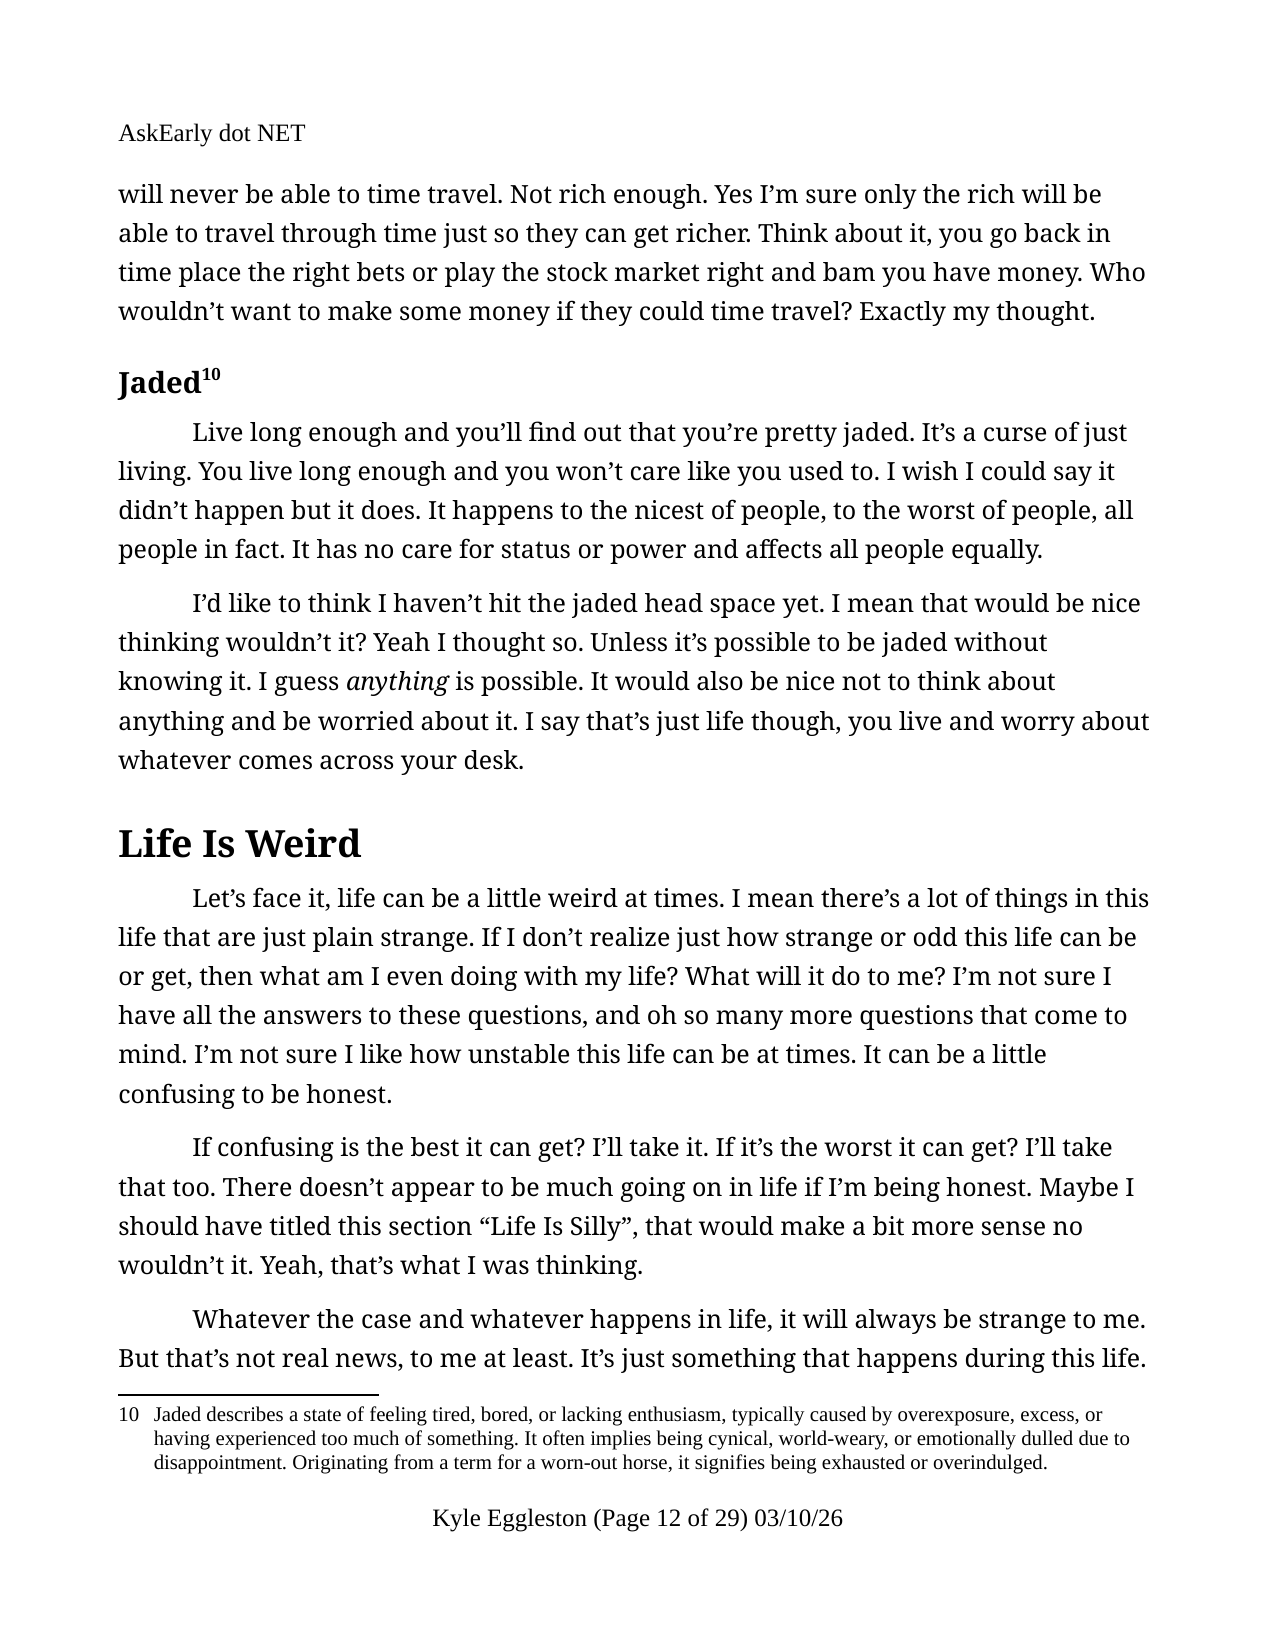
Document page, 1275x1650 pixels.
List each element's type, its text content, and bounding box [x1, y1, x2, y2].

text will never be able to time travel. Not rich enough. Yes I’m sure only the rich will be able to travel through time just so they can get richer. Think about it, you go back in time place the right bets or play the stock market right and bam you have money. Who wouldn’t want to make some money if they could time travel? Exactly my thought. [118, 176, 1157, 328]
text Let’s face it, life can be a little weird at times. I mean there’s a lot of things in this life that are just plain strange. If I don’t realize just how strange or odd this life can be or get, then what am I even doing with my life? What will it do to me? I’m not sure I have all the answers to these questions, and oh so many more questions that come to mind. I’m not sure I like how unstable this life can be at times. It can be a little confusing to be honest. [118, 880, 1157, 1110]
text Live long enough and you’ll find out that you’re pretty jaded. It’s a curse of just living. You live long enough and you won’t care like you used to. I wish I could say it didn’t happen but it does. It happens to the nicest of people, to the worst of people, all people in fact. It has no care for status or power and affects all people equally. [118, 414, 1157, 566]
text Whatever the case and whatever happens in life, it will always be strange to me. But that’s not real news, to me at least. It’s just something that happens during this life. [118, 1301, 1157, 1374]
text Jaded describes a state of feeling tired, bored, or lacking enthusiasm, typically caused by overexposure, excess, or having experienced too much of something. It often implies being cynical, world-weary, or emotionally dulled due to disappointment. Originating from a term for a worn-out horse, it signifies being exhausted or overindulged. [118, 1401, 1157, 1474]
text If confusing is the best it can get? I’ll take it. If it’s the worst it can get? I’ll take that too. There doesn’t appear to be much going on in life if I’m being honest. Maybe I should have titled this section “Life Is Silly”, that would make a bit more sense no wouldn’t it. Yeah, that’s what I was thinking. [118, 1130, 1157, 1282]
subtitle Jaded [118, 362, 1157, 402]
text I’d like to think I haven’t hit the jaded head space yet. I mean that would be nice thinking wouldn’t it? Yeah I thought so. Unless it’s possible to be jaded without knowing it. I guess anything is possible. It would also be nice not to think about anything and be worried about it. I say that’s just life though, you live and worry about whatever comes across your desk. [118, 586, 1157, 776]
subtitle Life Is Weird [118, 817, 1157, 868]
